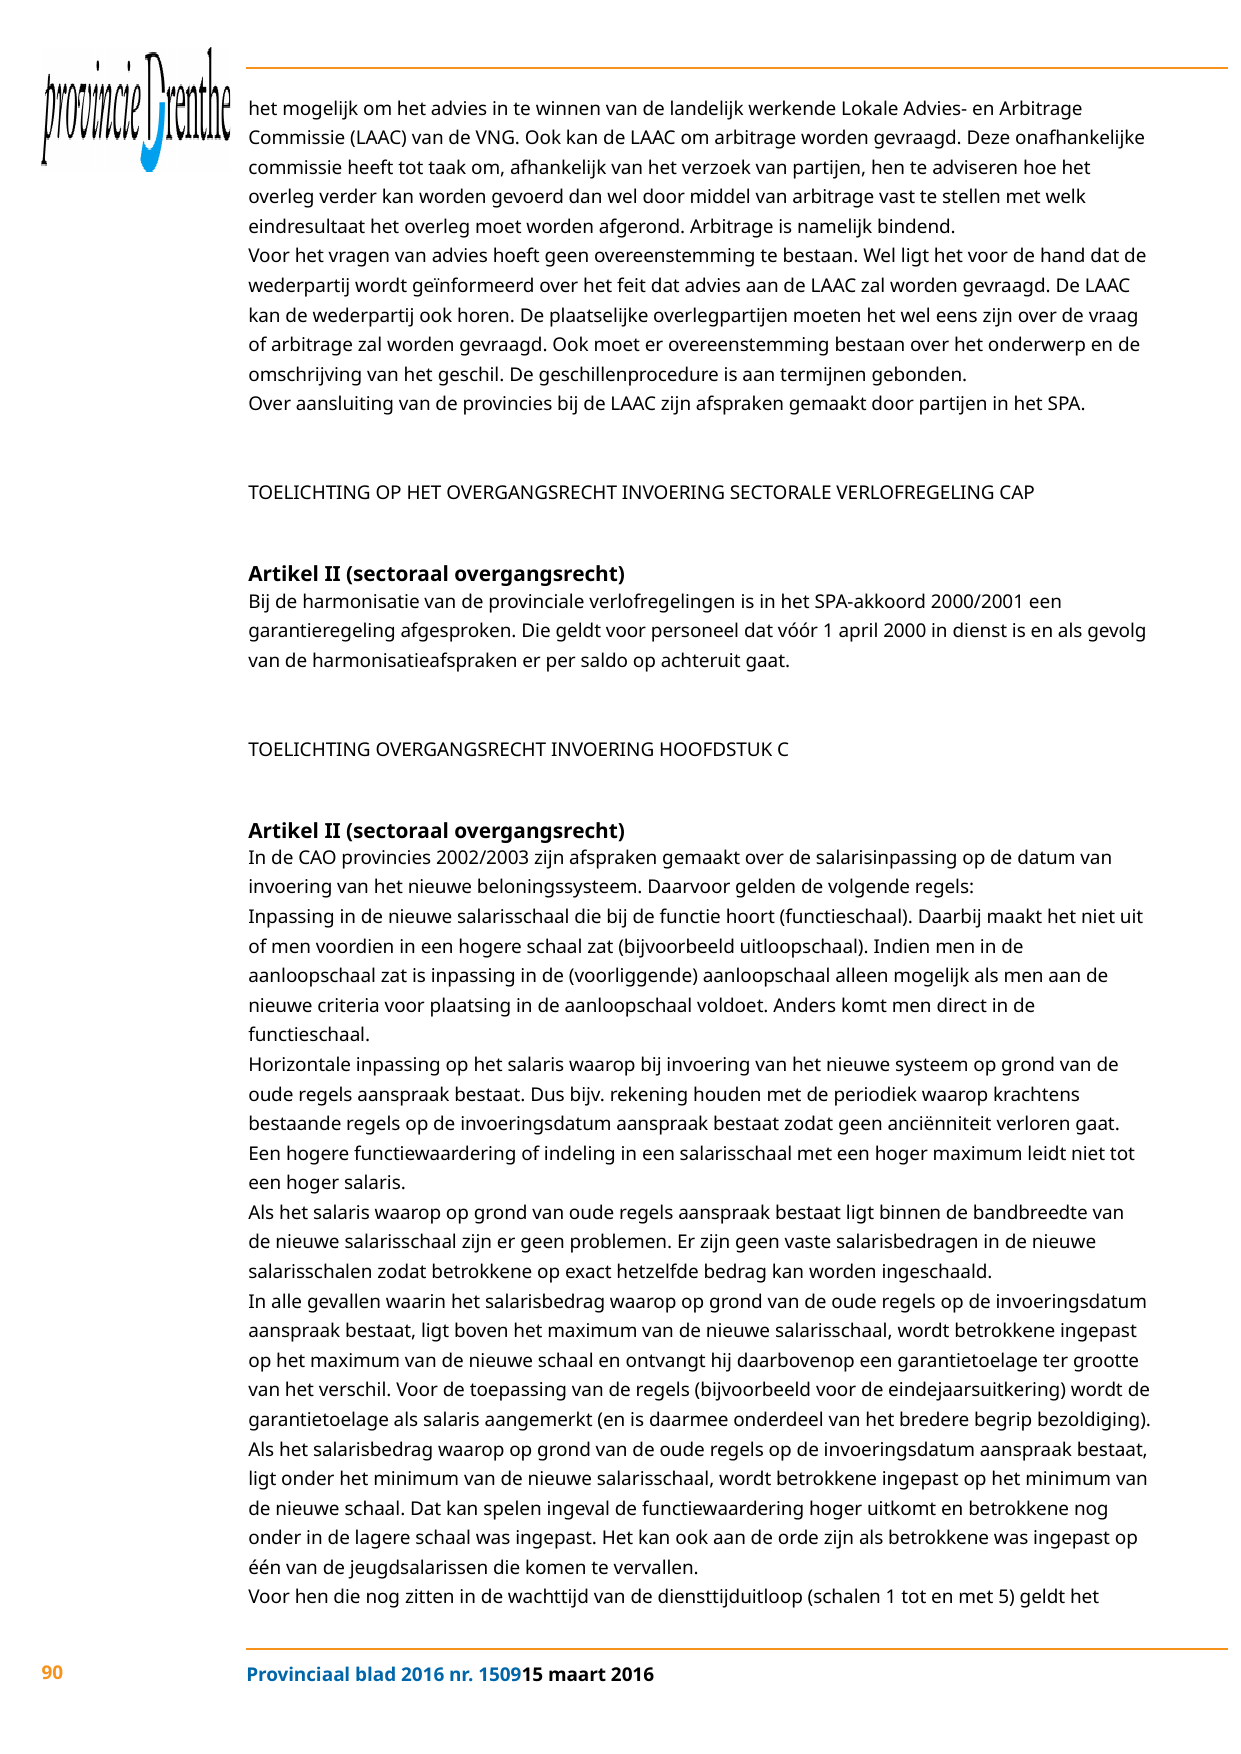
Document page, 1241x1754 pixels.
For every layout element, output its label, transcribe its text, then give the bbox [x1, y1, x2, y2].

picture [41, 47, 231, 172]
text TOELICHTING OVERGANGSRECHT INVOERING HOOFDSTUK C [248, 736, 1152, 761]
text Bij de harmonisatie van de provinciale verlofregelingen is in het SPA-akkoord 2000/2001 een garantieregeling afgesproken. Die geldt voor personeel dat vóór 1 april 2000 in dienst is en als gevolg van de harmonisatieafspraken er per saldo op achteruit gaat. [248, 588, 1152, 673]
text Artikel II (sectoraal overgangsrecht) [248, 816, 1152, 844]
text Inpassing in de nieuwe salarisschaal die bij de functie hoort (functieschaal). Daarbij maakt het niet uit of men voordien in een hogere schaal zat (bijvoorbeeld uitloopschaal). Indien men in de aanloopschaal zat is inpassing in de (voorliggende) aanloopschaal alleen mogelijk als men aan de nieuwe criteria voor plaatsing in de aanloopschaal voldoet. Anders komt men direct in de functieschaal. [248, 903, 1152, 1047]
text In alle gevallen waarin het salarisbedrag waarop op grond van de oude regels op de invoeringsdatum aanspraak bestaat, ligt boven het maximum van de nieuwe salarisschaal, wordt betrokkene ingepast op het maximum van de nieuwe schaal en ontvangt hij daarbovenop een garantietoelage ter grootte van het verschil. Voor de toepassing van de regels (bijvoorbeeld voor de eindejaarsuitkering) wordt de garantietoelage als salaris aangemerkt (en is daarmee onderdeel van het bredere begrip bezoldiging). [248, 1288, 1152, 1432]
text Voor hen die nog zitten in de wachttijd van de diensttijduitloop (schalen 1 tot en met 5) geldt het [248, 1584, 1152, 1609]
text Horizontale inpassing op het salaris waarop bij invoering van het nieuwe systeem op grond van de oude regels aanspraak bestaat. Dus bijv. rekening houden met de periodiek waarop krachtens bestaande regels op de invoeringsdatum aanspraak bestaat zodat geen anciënniteit verloren gaat. Een hogere functiewaardering of indeling in een salarisschaal met een hoger maximum leidt niet tot een hoger salaris. [248, 1051, 1152, 1195]
text Artikel II (sectoraal overgangsrecht) [248, 559, 1152, 588]
text TOELICHTING OP HET OVERGANGSRECHT INVOERING SECTORALE VERLOFREGELING CAP [248, 479, 1152, 505]
text Als het salarisbedrag waarop op grond van de oude regels op de invoeringsdatum aanspraak bestaat, ligt onder het minimum van de nieuwe salarisschaal, wordt betrokkene ingepast op het minimum van de nieuwe schaal. Dat kan spelen ingeval de functiewaardering hoger uitkomt en betrokkene nog onder in de lagere schaal was ingepast. Het kan ook aan de orde zijn als betrokkene was ingepast op één van de jeugdsalarissen die komen te vervallen. [248, 1436, 1152, 1580]
text het mogelijk om het advies in te winnen van de landelijk werkende Lokale Advies- en Arbitrage Commissie (LAAC) van de VNG. Ook kan de LAAC om arbitrage worden gevraagd. Deze onafhankelijke commissie heeft tot taak om, afhankelijk van het verzoek van partijen, hen te adviseren hoe het overleg verder kan worden gevoerd dan wel door middel van arbitrage vast te stellen met welk eindresultaat het overleg moet worden afgerond. Arbitrage is namelijk bindend. [248, 95, 1152, 239]
text Als het salaris waarop op grond van oude regels aanspraak bestaat ligt binnen de bandbreedte van de nieuwe salarisschaal zijn er geen problemen. Er zijn geen vaste salarisbedragen in de nieuwe salarisschalen zodat betrokkene op exact hetzelfde bedrag kan worden ingeschaald. [248, 1199, 1152, 1284]
text In de CAO provincies 2002/2003 zijn afspraken gemaakt over de salarisinpassing op de datum van invoering van het nieuwe beloningssysteem. Daarvoor gelden de volgende regels: [248, 844, 1152, 899]
text Voor het vragen van advies hoeft geen overeenstemming te bestaan. Wel ligt het voor de hand dat de wederpartij wordt geïnformeerd over het feit dat advies aan de LAAC zal worden gevraagd. De LAAC kan de wederpartij ook horen. De plaatselijke overlegpartijen moeten het wel eens zijn over de vraag of arbitrage zal worden gevraagd. Ook moet er overeenstemming bestaan over het onderwerp en de omschrijving van het geschil. De geschillenprocedure is aan termijnen gebonden. [248, 243, 1152, 387]
text Over aansluiting van de provincies bij de LAAC zijn afspraken gemaakt door partijen in het SPA. [248, 391, 1152, 416]
